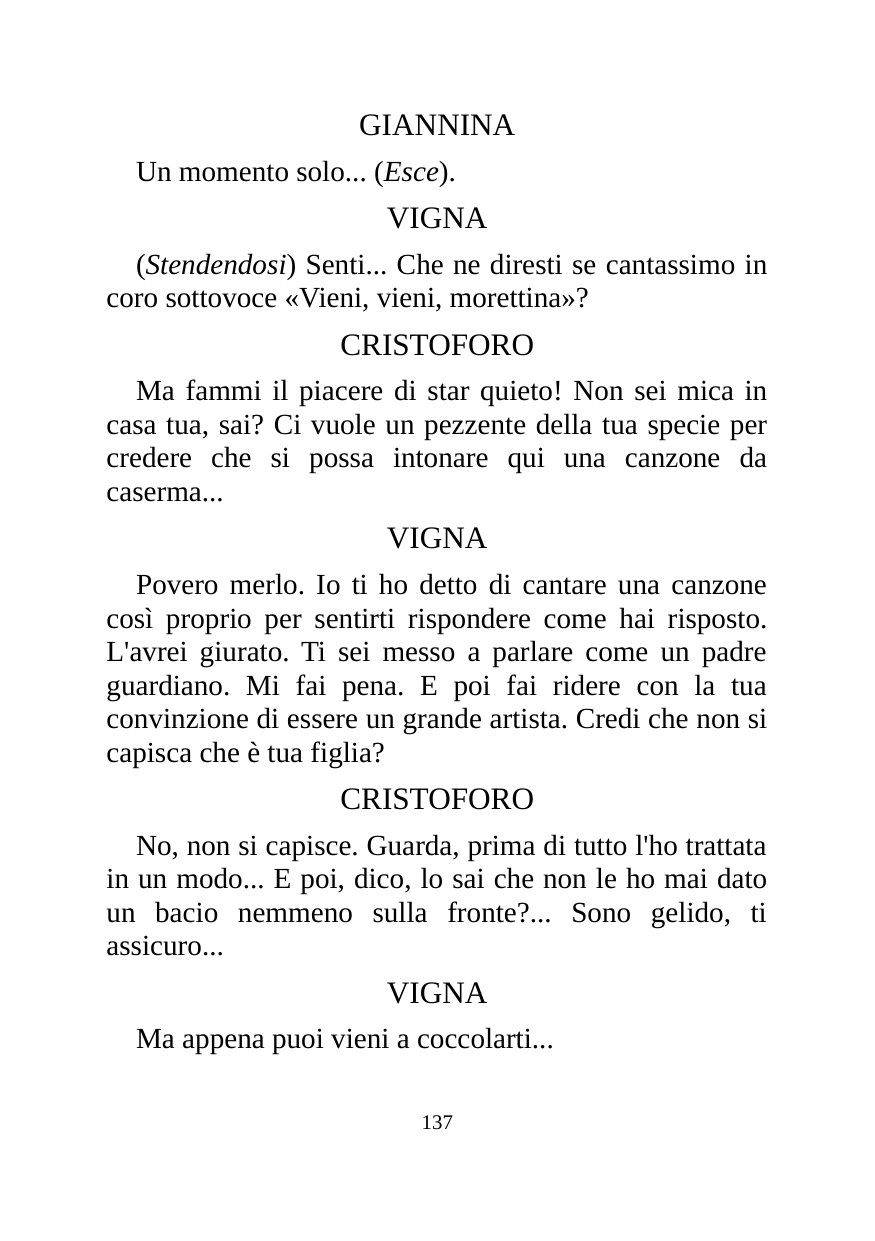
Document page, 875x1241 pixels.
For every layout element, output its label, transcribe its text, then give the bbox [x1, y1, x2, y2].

text (Stendendosi) Senti... Che ne diresti se cantassimo in coro sottovoce «Vieni, vieni, morettina»? [106, 247, 768, 314]
text CRISTOFORO [106, 780, 768, 816]
text CRISTOFORO [106, 326, 768, 362]
text VIGNA [106, 519, 768, 555]
text Un momento solo... (Esce). [106, 154, 768, 187]
text VIGNA [106, 974, 768, 1010]
text VIGNA [106, 199, 768, 235]
text Povero merlo. Io ti ho detto di cantare una canzone così proprio per sentirti rispondere come hai risposto. L'avrei giurato. Ti sei messo a parlare come un padre guardiano. Mi fai pena. E poi fai ridere con la tua convinzione di essere un grande artista. Credi che non si capisca che è tua figlia? [106, 567, 768, 768]
text GIANNINA [106, 106, 768, 142]
text No, non si capisce. Guarda, prima di tutto l'ho trattata in un modo... E poi, dico, lo sai che non le ho mai dato un bacio nemmeno sulla fronte?... Sono gelido, ti assicuro... [106, 828, 768, 962]
text Ma fammi il piacere di star quieto! Non sei mica in casa tua, sai? Ci vuole un pezzente della tua specie per credere che si possa intonare qui una canzone da caserma... [106, 373, 768, 508]
text Ma appena puoi vieni a coccolarti... [106, 1022, 768, 1055]
